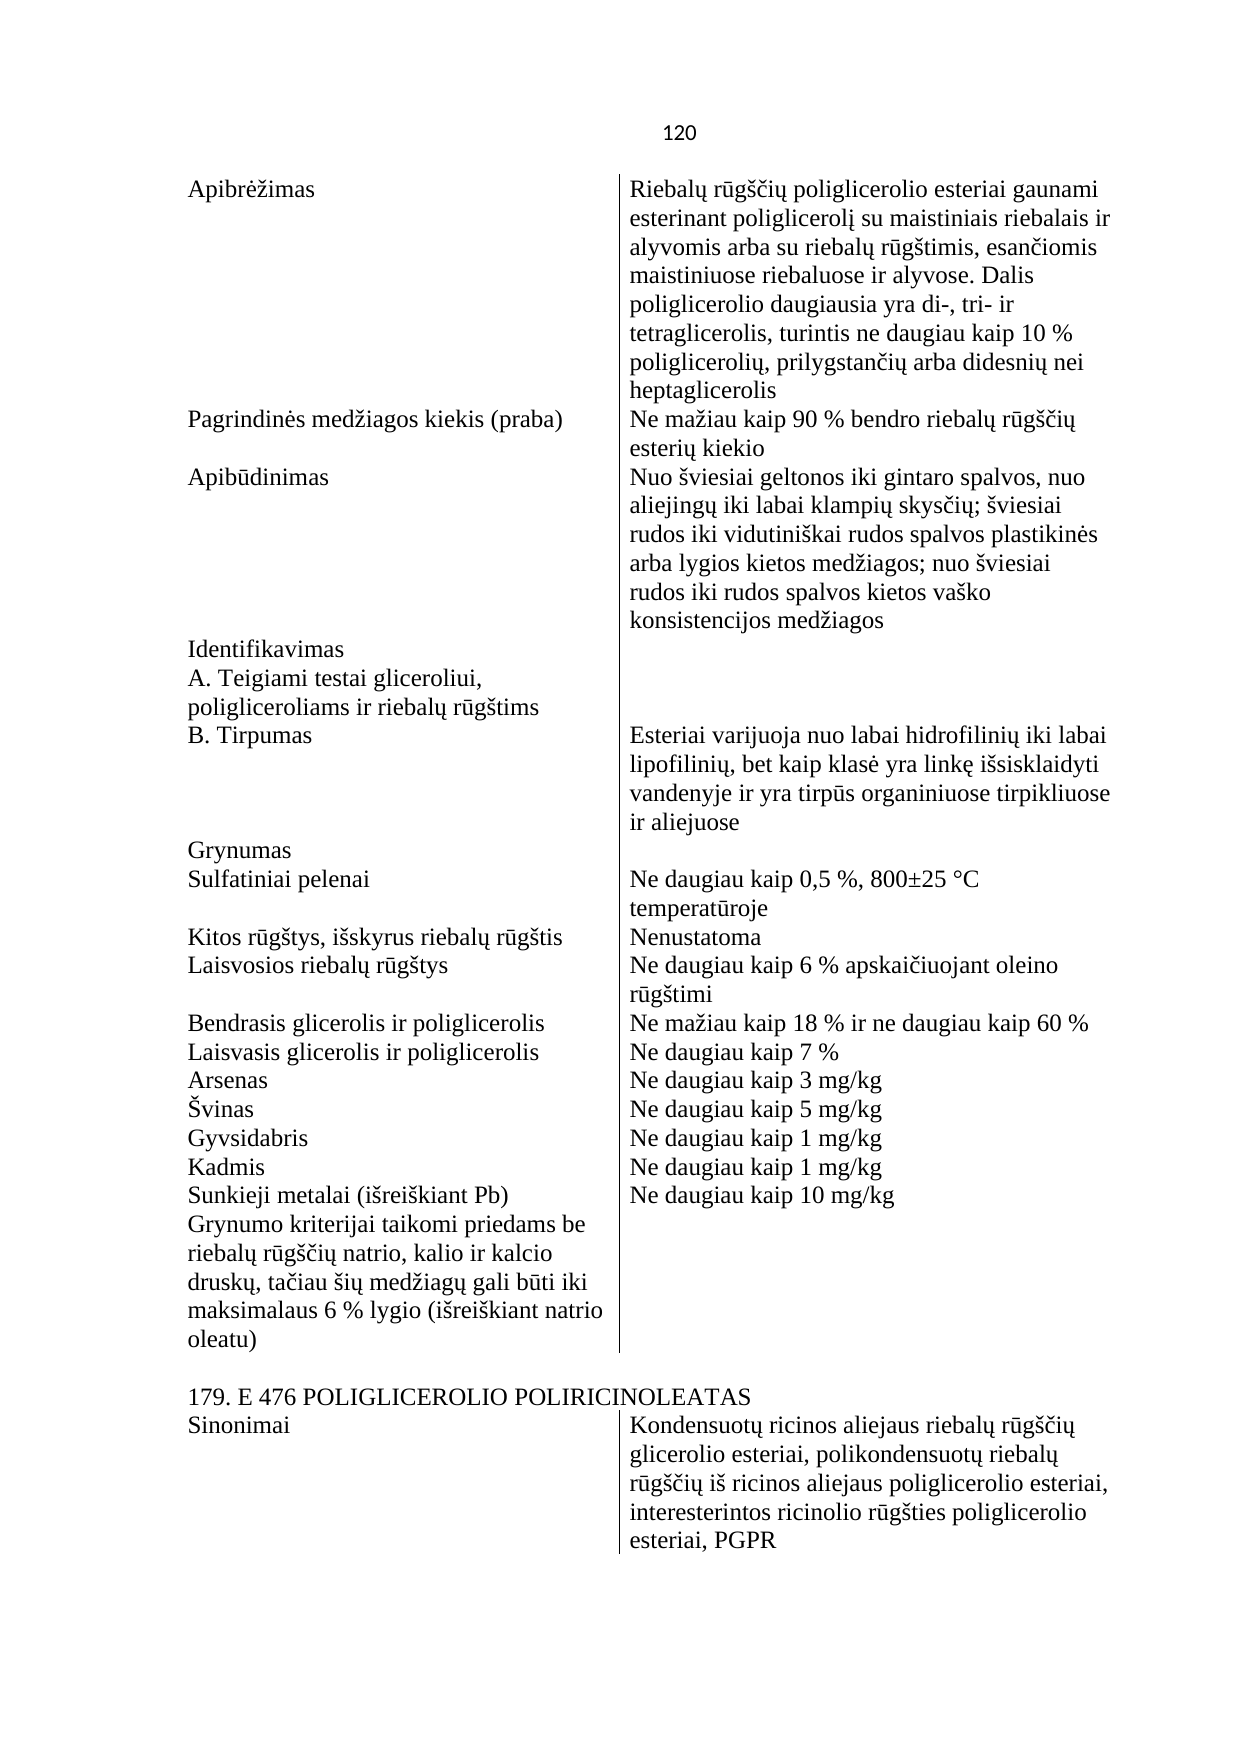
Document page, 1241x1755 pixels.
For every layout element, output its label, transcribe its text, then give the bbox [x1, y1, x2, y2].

table_header 179. E 476 POLIGLICEROLIO POLIRICINOLEATAS [177, 1382, 1122, 1410]
table_cell Apibrėžimas [177, 174, 619, 404]
table_cell Ne daugiau kaip 0,5 %, 800±25 °C temperatūroje [620, 864, 1122, 922]
table_cell Arsenas [177, 1065, 619, 1094]
table_cell Sinonimai [177, 1410, 619, 1554]
table_cell Grynumo kriterijai taikomi priedams be riebalų rūgščių natrio, kalio ir kalcio druskų, tačiau šių medžiagų gali būti iki maksimalaus 6 % lygio (išreiškiant natrio oleatu) [177, 1209, 619, 1353]
table_cell Ne daugiau kaip 7 % [620, 1037, 1122, 1065]
table_cell Bendrasis glicerolis ir poliglicerolis [177, 1008, 619, 1037]
table_cell Gyvsidabris [177, 1123, 619, 1152]
table_cell Ne daugiau kaip 1 mg/kg [620, 1123, 1122, 1152]
table_cell Ne mažiau kaip 90 % bendro riebalų rūgščių esterių kiekio [620, 404, 1122, 462]
table_cell [620, 1209, 1122, 1353]
table_cell Grynumas [177, 835, 619, 864]
table_cell Kadmis [177, 1152, 619, 1180]
table_cell Ne mažiau kaip 18 % ir ne daugiau kaip 60 % [620, 1008, 1122, 1037]
table_cell Esteriai varijuoja nuo labai hidrofilinių iki labai lipofilinių, bet kaip klasė yra linkę išsisklaidyti vandenyje ir yra tirpūs organiniuose tirpikliuose ir aliejuose [620, 720, 1122, 835]
table_cell Ne daugiau kaip 5 mg/kg [620, 1094, 1122, 1123]
table_cell Ne daugiau kaip 6 % apskaičiuojant oleino rūgštimi [620, 950, 1122, 1008]
table_cell Laisvosios riebalų rūgštys [177, 950, 619, 1008]
table_cell Pagrindinės medžiagos kiekis (praba) [177, 404, 619, 462]
table_cell Švinas [177, 1094, 619, 1123]
table_cell Nuo šviesiai geltonos iki gintaro spalvos, nuo aliejingų iki labai klampių skysčių; šviesiai rudos iki vidutiniškai rudos spalvos plastikinės arba lygios kietos medžiagos; nuo šviesiai rudos iki rudos spalvos kietos vaško konsistencijos medžiagos [620, 462, 1122, 634]
table_cell Kondensuotų ricinos aliejaus riebalų rūgščių glicerolio esteriai, polikondensuotų riebalų rūgščių iš ricinos aliejaus poliglicerolio esteriai, interesterintos ricinolio rūgšties poliglicerolio esteriai, PGPR [620, 1410, 1122, 1554]
table_cell Nenustatoma [620, 922, 1122, 950]
table_cell Ne daugiau kaip 3 mg/kg [620, 1065, 1122, 1094]
table_cell Identifikavimas [177, 634, 619, 663]
table_cell [620, 663, 1122, 720]
table_cell Riebalų rūgščių poliglicerolio esteriai gaunami esterinant poliglicerolį su maistiniais riebalais ir alyvomis arba su riebalų rūgštimis, esančiomis maistiniuose riebaluose ir alyvose. Dalis poliglicerolio daugiausia yra di-, tri- ir tetraglicerolis, turintis ne daugiau kaip 10 % poliglicerolių, prilygstančių arba didesnių nei heptaglicerolis [620, 174, 1122, 404]
table_cell A. Teigiami testai gliceroliui, poligliceroliams ir riebalų rūgštims [177, 663, 619, 720]
table_cell B. Tirpumas [177, 720, 619, 835]
table_cell [620, 634, 1122, 663]
table_cell Ne daugiau kaip 1 mg/kg [620, 1152, 1122, 1180]
table_cell Ne daugiau kaip 10 mg/kg [620, 1180, 1122, 1209]
table_cell Kitos rūgštys, išskyrus riebalų rūgštis [177, 922, 619, 950]
table_cell Apibūdinimas [177, 462, 619, 634]
table_cell Sulfatiniai pelenai [177, 864, 619, 922]
table_cell Sunkieji metalai (išreiškiant Pb) [177, 1180, 619, 1209]
table_cell Laisvasis glicerolis ir poliglicerolis [177, 1037, 619, 1065]
table_cell [620, 835, 1122, 864]
